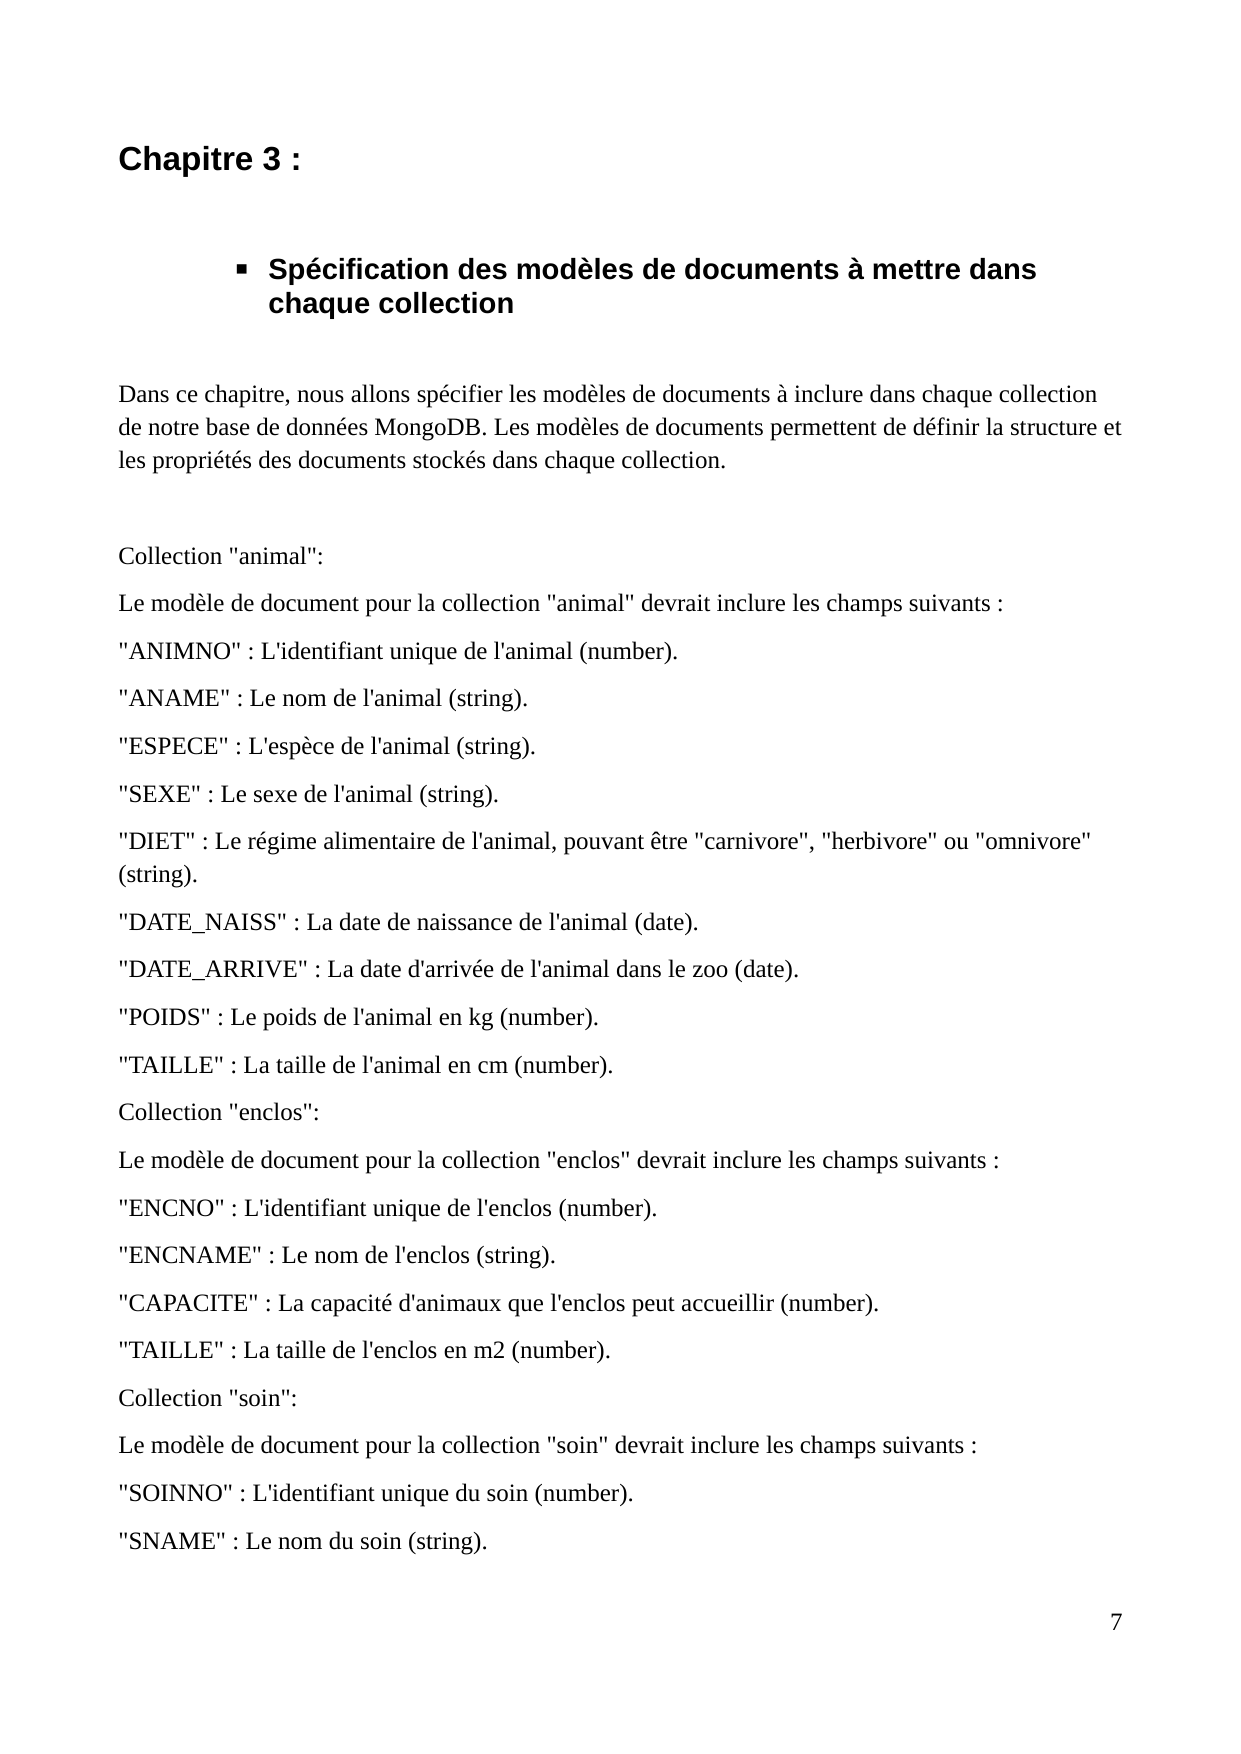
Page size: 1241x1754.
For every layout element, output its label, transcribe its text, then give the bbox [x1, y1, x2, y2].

text Collection "soin": [118, 1383, 1122, 1412]
text "ANIMNO" : L'identifiant unique de l'animal (number). [118, 636, 1122, 665]
subtitle Spécification des modèles de documents à mettre dans chaque collection [231, 252, 1122, 319]
subtitle Chapitre 3 : [118, 139, 1122, 177]
text "TAILLE" : La taille de l'enclos en m2 (number). [118, 1335, 1122, 1364]
text "DATE_ARRIVE" : La date d'arrivée de l'animal dans le zoo (date). [118, 954, 1122, 983]
text Le modèle de document pour la collection "animal" devrait inclure les champs suivants : [118, 588, 1122, 617]
text Collection "enclos": [118, 1097, 1122, 1126]
text "ENCNO" : L'identifiant unique de l'enclos (number). [118, 1193, 1122, 1221]
text "SNAME" : Le nom du soin (string). [118, 1526, 1122, 1554]
text "DIET" : Le régime alimentaire de l'animal, pouvant être "carnivore", "herbivore" ou "omnivore" (string). [118, 826, 1122, 888]
text "DATE_NAISS" : La date de naissance de l'animal (date). [118, 907, 1122, 936]
text "SOINNO" : L'identifiant unique du soin (number). [118, 1478, 1122, 1507]
text Le modèle de document pour la collection "enclos" devrait inclure les champs suivants : [118, 1145, 1122, 1174]
text "SEXE" : Le sexe de l'animal (string). [118, 779, 1122, 807]
text Collection "animal": [118, 541, 1122, 569]
text "POIDS" : Le poids de l'animal en kg (number). [118, 1002, 1122, 1031]
text Dans ce chapitre, nous allons spécifier les modèles de documents à inclure dans chaque collection de notre base de données MongoDB. Les modèles de documents permettent de définir la structure et les propriétés des documents stockés dans chaque collection. [118, 379, 1122, 474]
text "ESPECE" : L'espèce de l'animal (string). [118, 731, 1122, 760]
text Le modèle de document pour la collection "soin" devrait inclure les champs suivants : [118, 1431, 1122, 1459]
text "ANAME" : Le nom de l'animal (string). [118, 683, 1122, 712]
text "ENCNAME" : Le nom de l'enclos (string). [118, 1240, 1122, 1269]
text "TAILLE" : La taille de l'animal en cm (number). [118, 1050, 1122, 1078]
text "CAPACITE" : La capacité d'animaux que l'enclos peut accueillir (number). [118, 1288, 1122, 1317]
